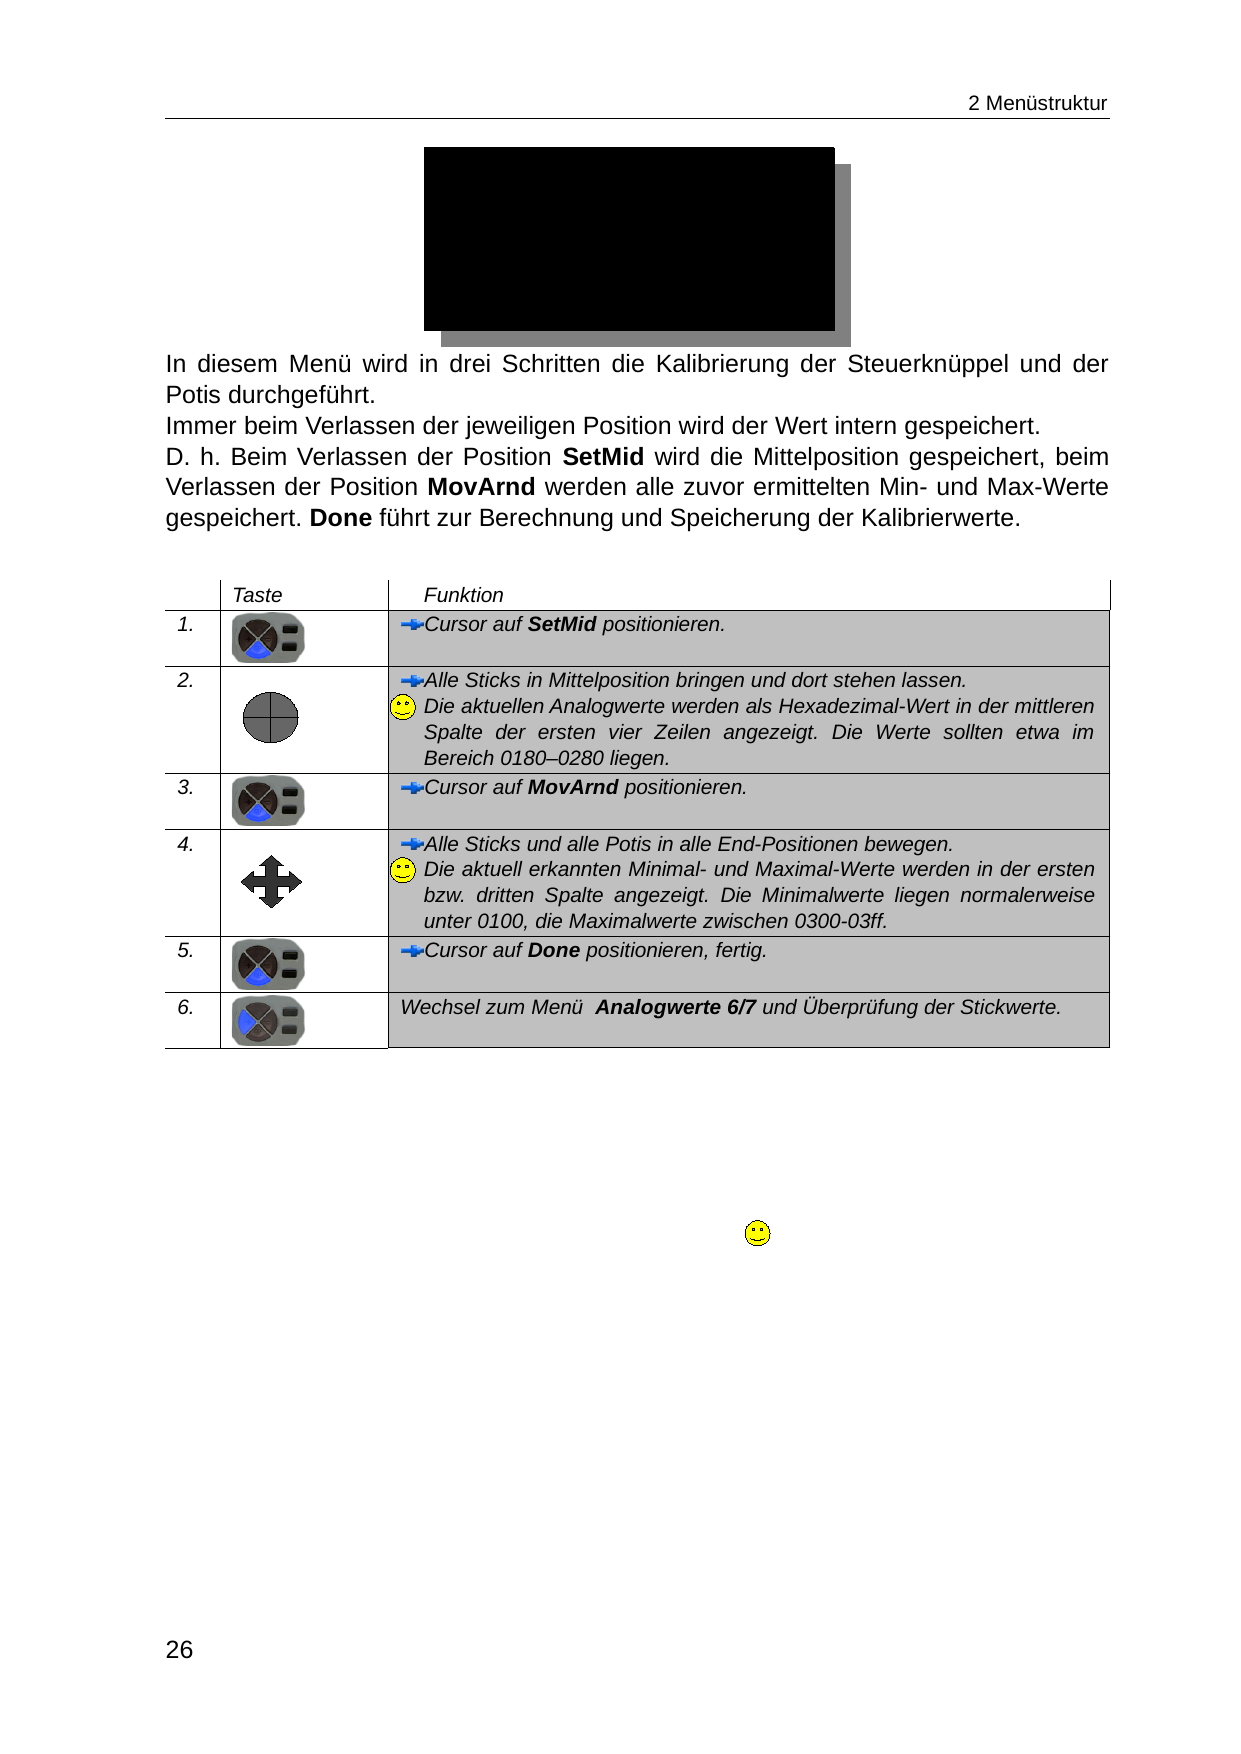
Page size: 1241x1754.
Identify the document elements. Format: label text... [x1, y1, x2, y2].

picture [231, 995, 306, 1046]
table_cell 4. [165, 830, 220, 936]
picture [401, 782, 424, 794]
table_cell Alle Sticks in Mittelposition bringen und dort stehen lassen. Die aktuellen Analogwerte werden als Hexadezimal-Wert in der mittleren Spalte der ersten vier Zeilen angezeigt. Die Werte sollten etwa im Bereich 0180–0280 liegen. [389, 667, 1109, 773]
picture [231, 612, 306, 663]
table_cell [221, 937, 388, 992]
table_header Funktion [389, 580, 1110, 610]
text D. h. Beim Verlassen der Position SetMid wird die Mittelposition gespeichert, beim Verlassen der Position MovArnd werden alle zuvor ermittelten Min- und Max-Werte gespeichert. Done führt zur Berechnung und Speicherung der Kalibrierwerte. [165, 442, 1110, 532]
picture [401, 675, 424, 687]
table_header Taste [221, 580, 388, 610]
text Immer beim Verlassen der jeweiligen Position wird der Wert intern gespeichert. [165, 412, 1110, 440]
table_cell Cursor auf Done positionieren, fertig. [389, 937, 1109, 992]
picture [401, 838, 424, 850]
table_cell 3. [165, 774, 220, 829]
picture [401, 945, 424, 957]
picture [401, 619, 424, 630]
table_cell [221, 830, 388, 936]
table_cell [221, 611, 388, 666]
text In diesem Menü wird in drei Schritten die Kalibrierung der Steuerknüppel und der Potis durchgeführt. [165, 147, 1110, 409]
picture [231, 938, 306, 990]
table_cell Cursor auf MovArnd positionieren. [389, 774, 1109, 829]
table_cell 2. [165, 667, 220, 773]
table_cell [221, 774, 388, 829]
table_cell Alle Sticks und alle Potis in alle End-Positionen bewegen. Die aktuell erkannten Minimal- und Maximal-Werte werden in der ersten bzw. dritten Spalte angezeigt. Die Minimalwerte liegen normalerweise unter 0100, die Maximalwerte zwischen 0300-03ff. [389, 830, 1109, 936]
table_cell 5. [165, 937, 220, 992]
table_cell [221, 993, 388, 1048]
table_cell 1. [165, 611, 220, 666]
table_header [165, 580, 220, 610]
picture [231, 775, 306, 826]
table_cell Cursor auf SetMid positionieren. [389, 611, 1109, 666]
table_cell 6. [165, 993, 220, 1048]
table_cell [221, 667, 388, 773]
table_cell Wechsel zum Menü Analogwerte 6/7 und Überprüfung der Stickwerte. [389, 993, 1109, 1047]
